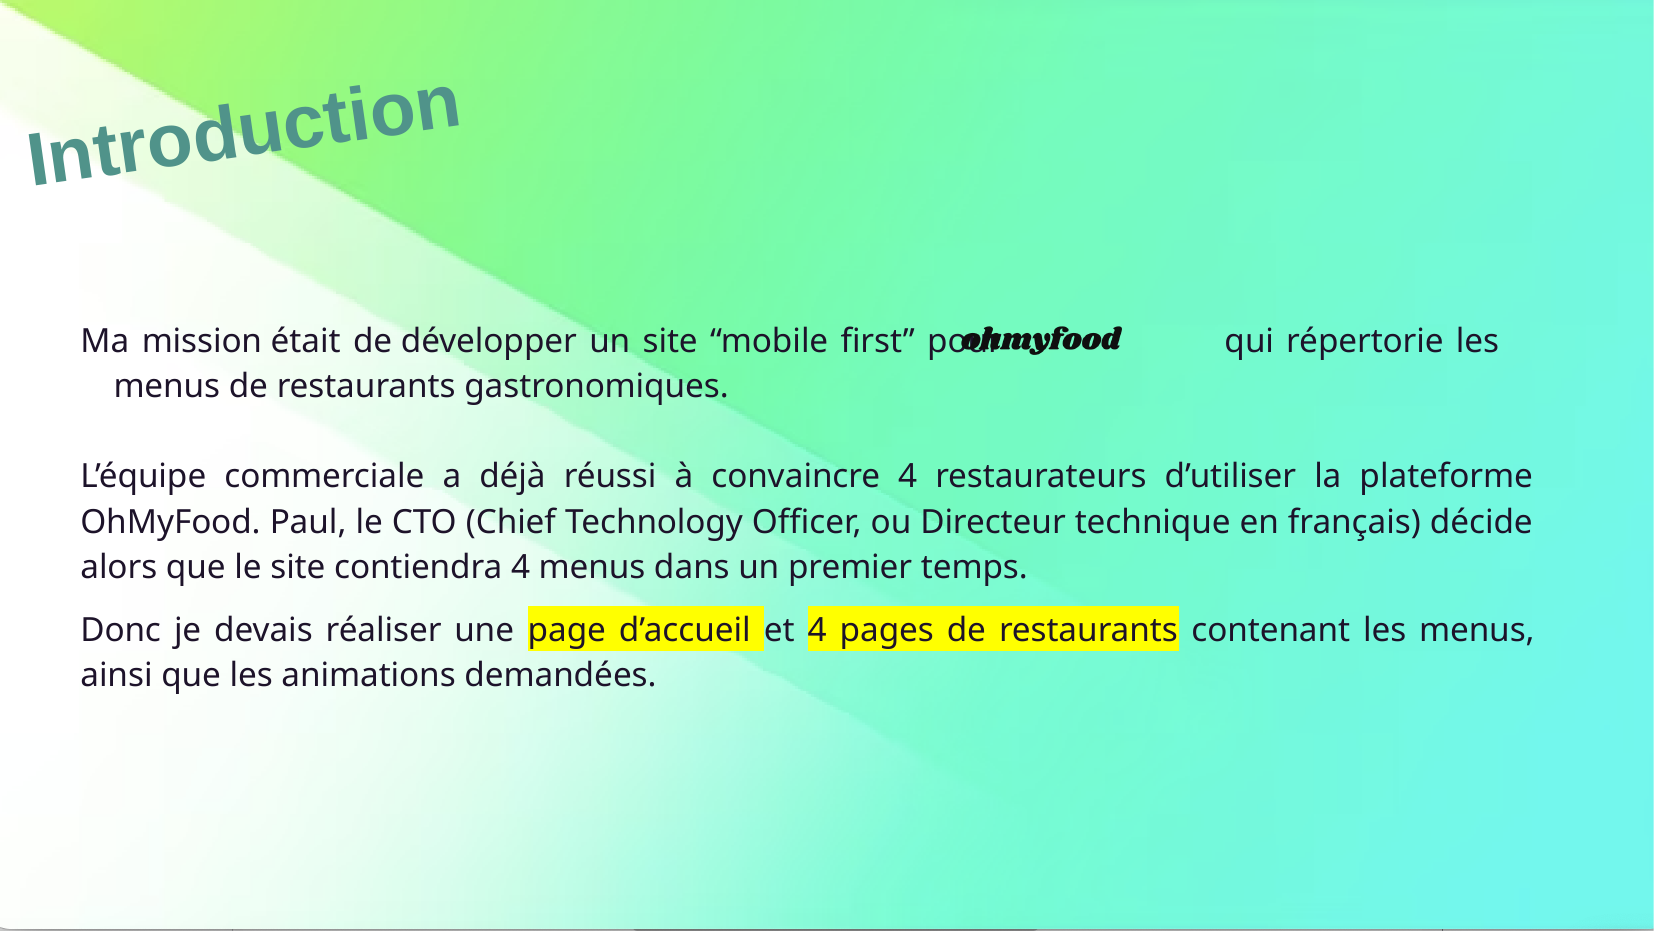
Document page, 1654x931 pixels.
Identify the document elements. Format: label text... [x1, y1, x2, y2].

list Ma mission était de développer un site “mobile first” pour qui répertorie les menus de restaurants gastronomiques. L’équipe commerciale a déjà réussi à convaincre 4 restaurateurs d’utiliser la plateforme OhMyFood. Paul, le CTO (Chief Technology Officer, ou Directeur technique en français) décide alors que le site contiendra 4 menus dans un premier temps. Donc je devais réaliser une page d’accueil et 4 pages de restaurants contenant les menus, ainsi que les animations demandées. [80, 316, 1536, 857]
picture [0, 0, 1654, 931]
title Introduction [16, 0, 1501, 239]
